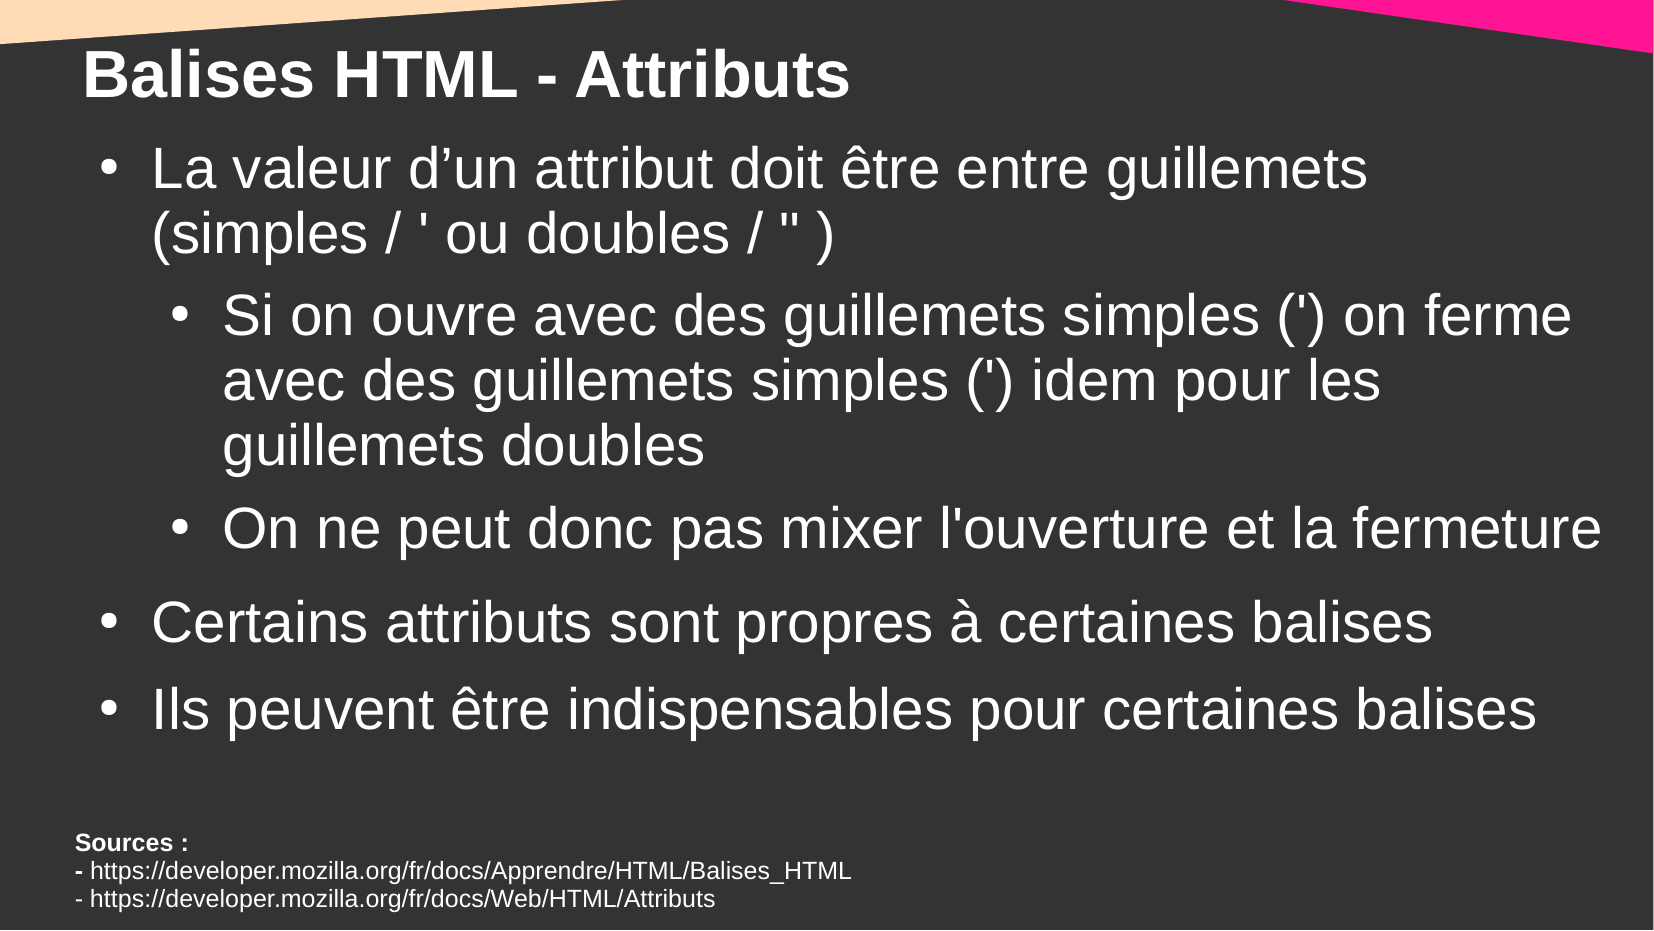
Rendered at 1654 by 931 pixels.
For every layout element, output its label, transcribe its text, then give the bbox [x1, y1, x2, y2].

text_box [1283, 0, 1654, 54]
text_box [0, 0, 623, 45]
list La valeur d’un attribut doit être entre guillemets (simples / ' ou doubles / " ) Si on ouvre avec des guillemets simples (') on ferme avec des guillemets simples (') idem pour les guillemets doubles On ne peut donc pas mixer l'ouverture et la fermeture Certains attributs sont propres à certaines balises Ils peuvent être indispensables pour certaines balises [80, 135, 1605, 788]
title Balises HTML - Attributs [82, 37, 1571, 114]
text_box Sources : - https://developer.mozilla.org/fr/docs/Apprendre/HTML/Balises_HTML - https://developer.mozilla.org/fr/docs/Web/HTML/Attributs [59, 821, 1546, 920]
